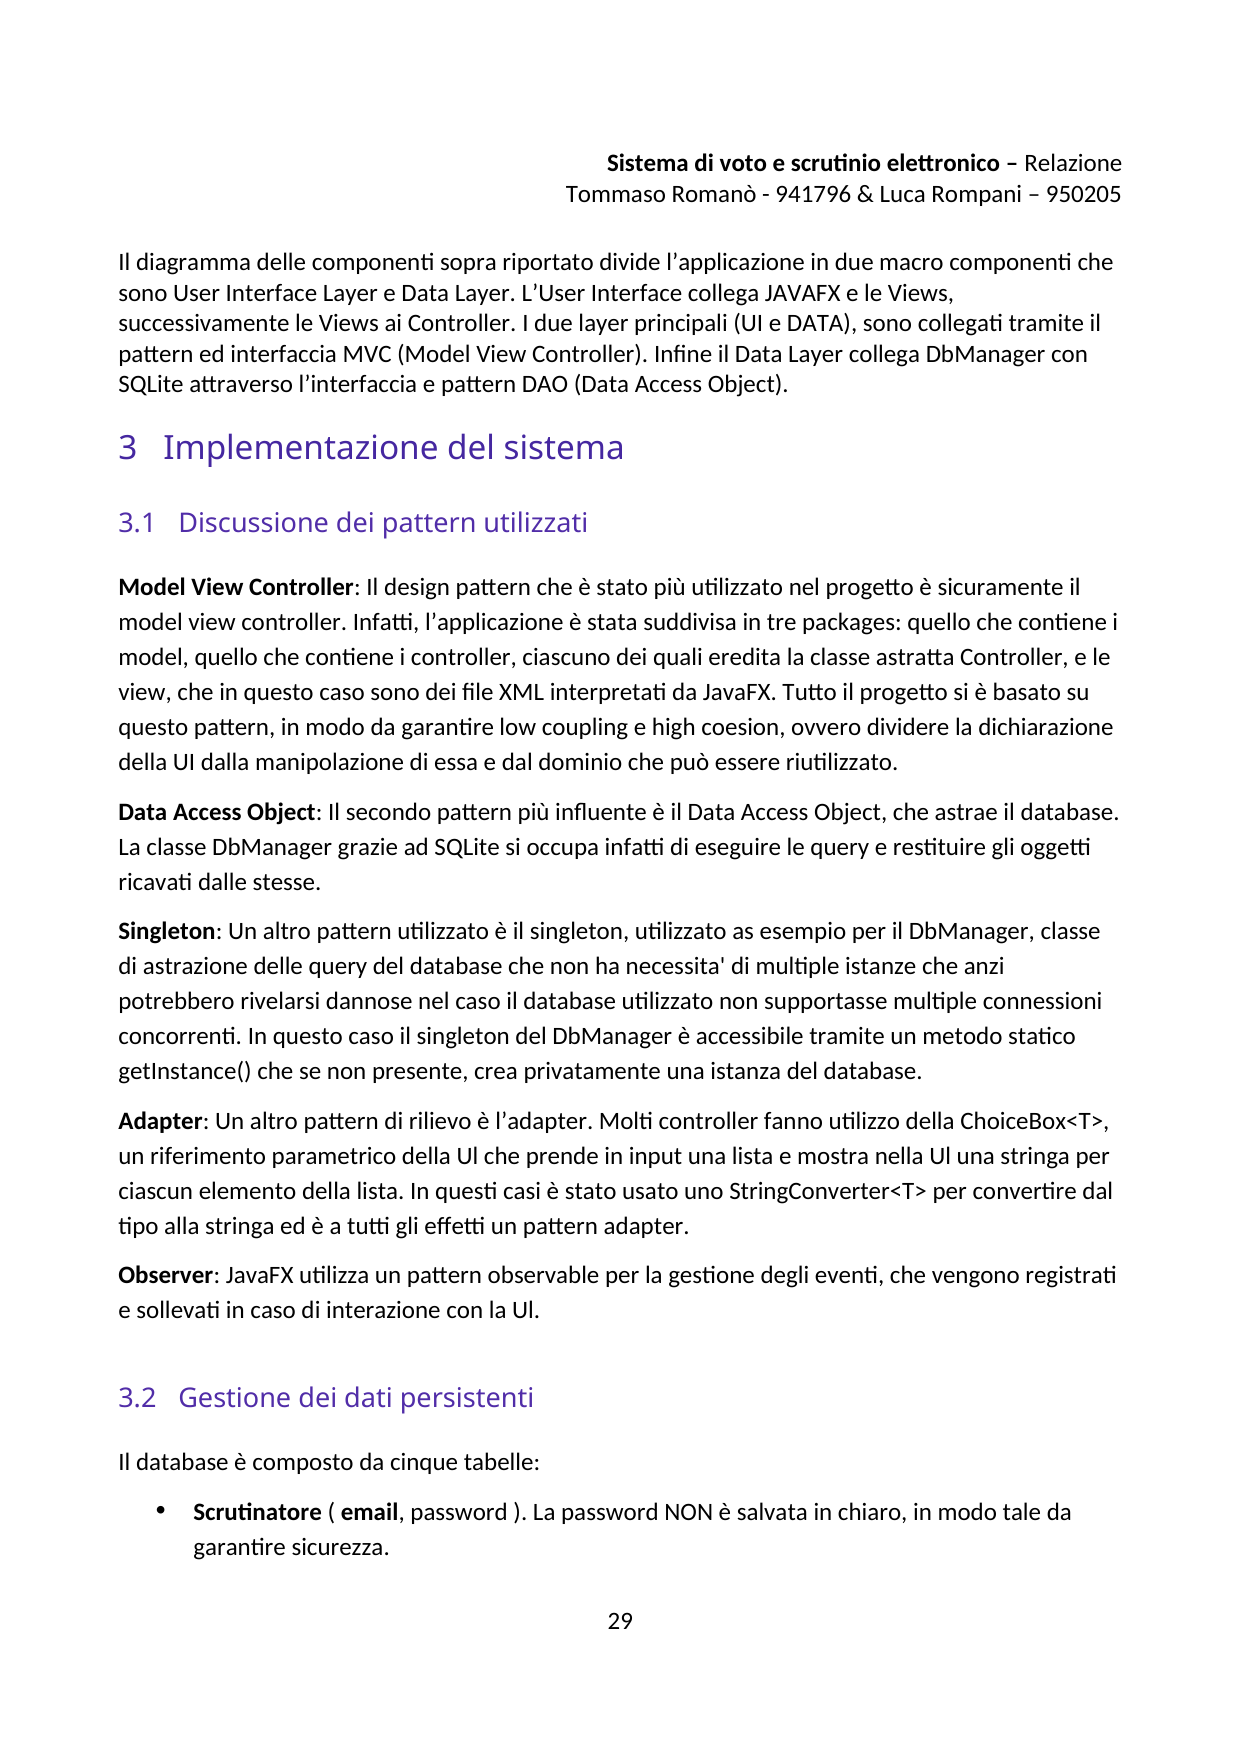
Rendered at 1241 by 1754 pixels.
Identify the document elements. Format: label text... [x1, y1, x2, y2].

text Il database è composto da cinque tabelle: [118, 1446, 1122, 1477]
subtitle Gestione dei dati persistenti [118, 1379, 1122, 1416]
list Scrutinatore ( email, password ). La password NON è salvata in chiaro, in modo tale da garantire sicurezza. [156, 1496, 1122, 1561]
subtitle Discussione dei pattern utilizzati [118, 504, 1122, 541]
text Il diagramma delle componenti sopra riportato divide l’applicazione in due macro componenti che sono User Interface Layer e Data Layer. L’User Interface collega JAVAFX e le Views, successivamente le Views ai Controller. I due layer principali (UI e DATA), sono collegati tramite il pattern ed interfaccia MVC (Model View Controller). Infine il Data Layer collega DbManager con SQLite attraverso l’interfaccia e pattern DAO (Data Access Object). [118, 246, 1122, 399]
text Data Access Object: Il secondo pattern più influente è il Data Access Object, che astrae il database. La classe DbManager grazie ad SQLite si occupa infatti di eseguire le query e restituire gli oggetti ricavati dalle stesse. [118, 796, 1122, 896]
text Singleton: Un altro pattern utilizzato è il singleton, utilizzato as esempio per il DbManager, classe di astrazione delle query del database che non ha necessita' di multiple istanze che anzi potrebbero rivelarsi dannose nel caso il database utilizzato non supportasse multiple connessioni concorrenti. In questo caso il singleton del DbManager è accessibile tramite un metodo statico getInstance() che se non presente, crea privatamente una istanza del database. [118, 915, 1122, 1086]
subtitle Implementazione del sistema [118, 424, 1122, 469]
text Model View Controller: Il design pattern che è stato più utilizzato nel progetto è sicuramente il model view controller. Infatti, l’applicazione è stata suddivisa in tre packages: quello che contiene i model, quello che contiene i controller, ciascuno dei quali eredita la classe astratta Controller, e le view, che in questo caso sono dei file XML interpretati da JavaFX. Tutto il progetto si è basato su questo pattern, in modo da garantire low coupling e high coesion, ovvero dividere la dichiarazione della UI dalla manipolazione di essa e dal dominio che può essere riutilizzato. [118, 571, 1122, 777]
text Adapter: Un altro pattern di rilievo è l’adapter. Molti controller fanno utilizzo della ChoiceBox<T>, un riferimento parametrico della Ul che prende in input una lista e mostra nella Ul una stringa per ciascun elemento della lista. In questi casi è stato usato uno StringConverter<T> per convertire dal tipo alla stringa ed è a tutti gli effetti un pattern adapter. [118, 1105, 1122, 1241]
text Observer: JavaFX utilizza un pattern observable per la gestione degli eventi, che vengono registrati e sollevati in caso di interazione con la Ul. [118, 1259, 1122, 1325]
